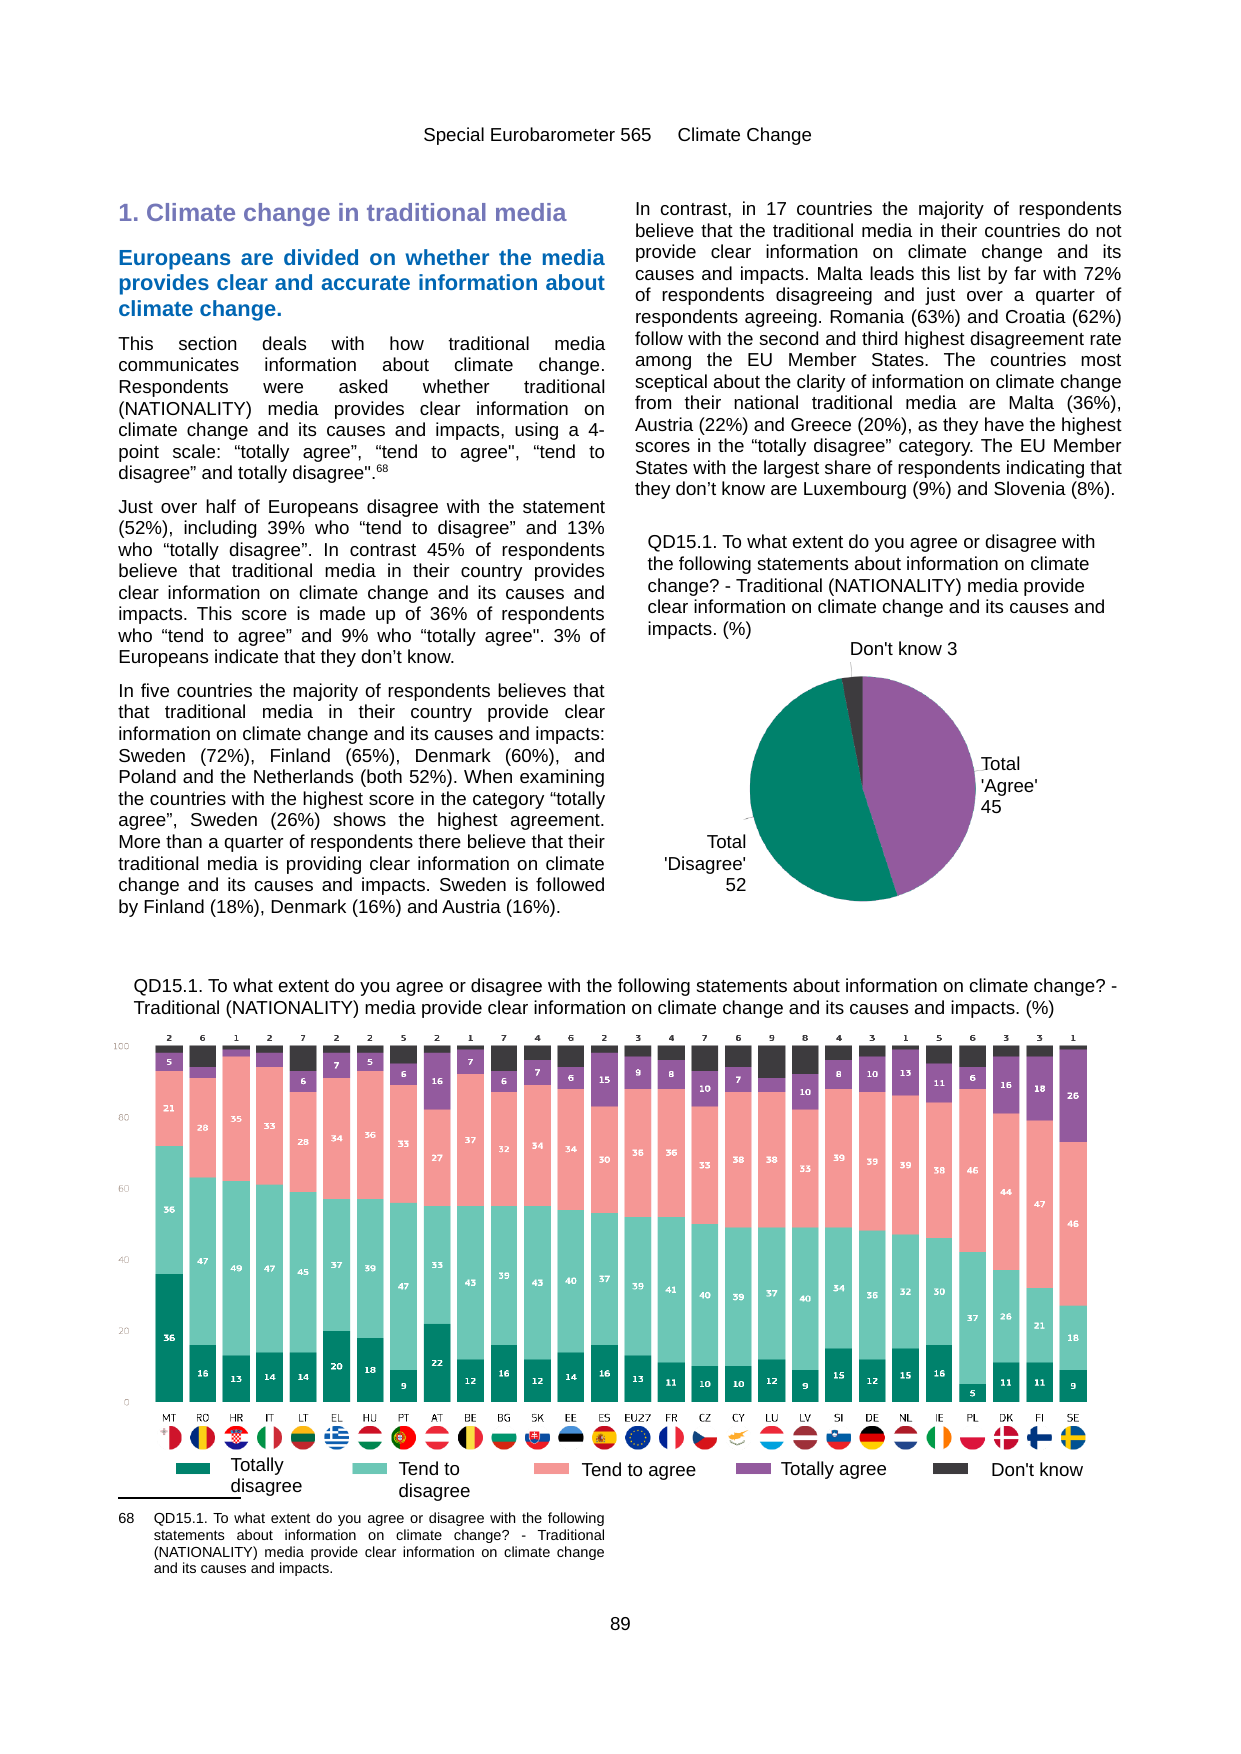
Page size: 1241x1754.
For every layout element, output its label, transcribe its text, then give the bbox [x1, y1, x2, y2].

text In five countries the majority of respondents believes that that traditional media in their country provide clear information on climate change and its causes and impacts: Sweden (72%), Finland (65%), Denmark (60%), and Poland and the Netherlands (both 52%). When examining the countries with the highest score in the category “totally agree”, Sweden (26%) shows the highest agreement. More than a quarter of respondents there believe that their traditional media is providing clear information on climate change and its causes and impacts. Sweden is followed by Finland (18%), Denmark (16%) and Austria (16%). [118, 680, 605, 917]
picture [105, 1025, 1099, 1488]
picture [735, 649, 992, 907]
text In contrast, in 17 countries the majority of respondents believe that the traditional media in their countries do not provide clear information on climate change and its causes and impacts. Malta leads this list by far with 72% of respondents disagreeing and just over a quarter of respondents agreeing. Romania (63%) and Croatia (62%) follow with the second and third highest disagreement rate among the EU Member States. The countries most sceptical about the clarity of information on climate change from their national traditional media are Malta (36%), Austria (22%) and Greece (20%), as they have the highest scores in the “totally disagree” category. The EU Member States with the largest share of respondents indicating that they don’t know are Luxembourg (9%) and Slovenia (8%). [635, 198, 1122, 500]
picture [852, 649, 860, 654]
text This section deals with how traditional media communicates information about climate change. Respondents were asked whether traditional (NATIONALITY) media provides clear information on climate change and its causes and impacts, using a 4-point scale: “totally agree”, “tend to agree", “tend to disagree” and totally disagree". [118, 333, 605, 483]
subtitle 1. Climate change in traditional media [118, 198, 605, 227]
text Just over half of Europeans disagree with the statement (52%), including 39% who “tend to disagree” and 13% who “totally disagree”. In contrast 45% of respondents believe that traditional media in their country provides clear information on climate change and its causes and impacts. This score is made up of 36% of respondents who “tend to agree” and 9% who “totally agree". 3% of Europeans indicate that they don’t know. [118, 495, 605, 668]
text QD15.1. To what extent do you agree or disagree with the following statements about information on climate change? - Traditional (NATIONALITY) media provide clear information on climate change and its causes and impacts. [118, 1510, 605, 1577]
text Europeans are divided on whether the media provides clear and accurate information about climate change. [118, 245, 605, 321]
